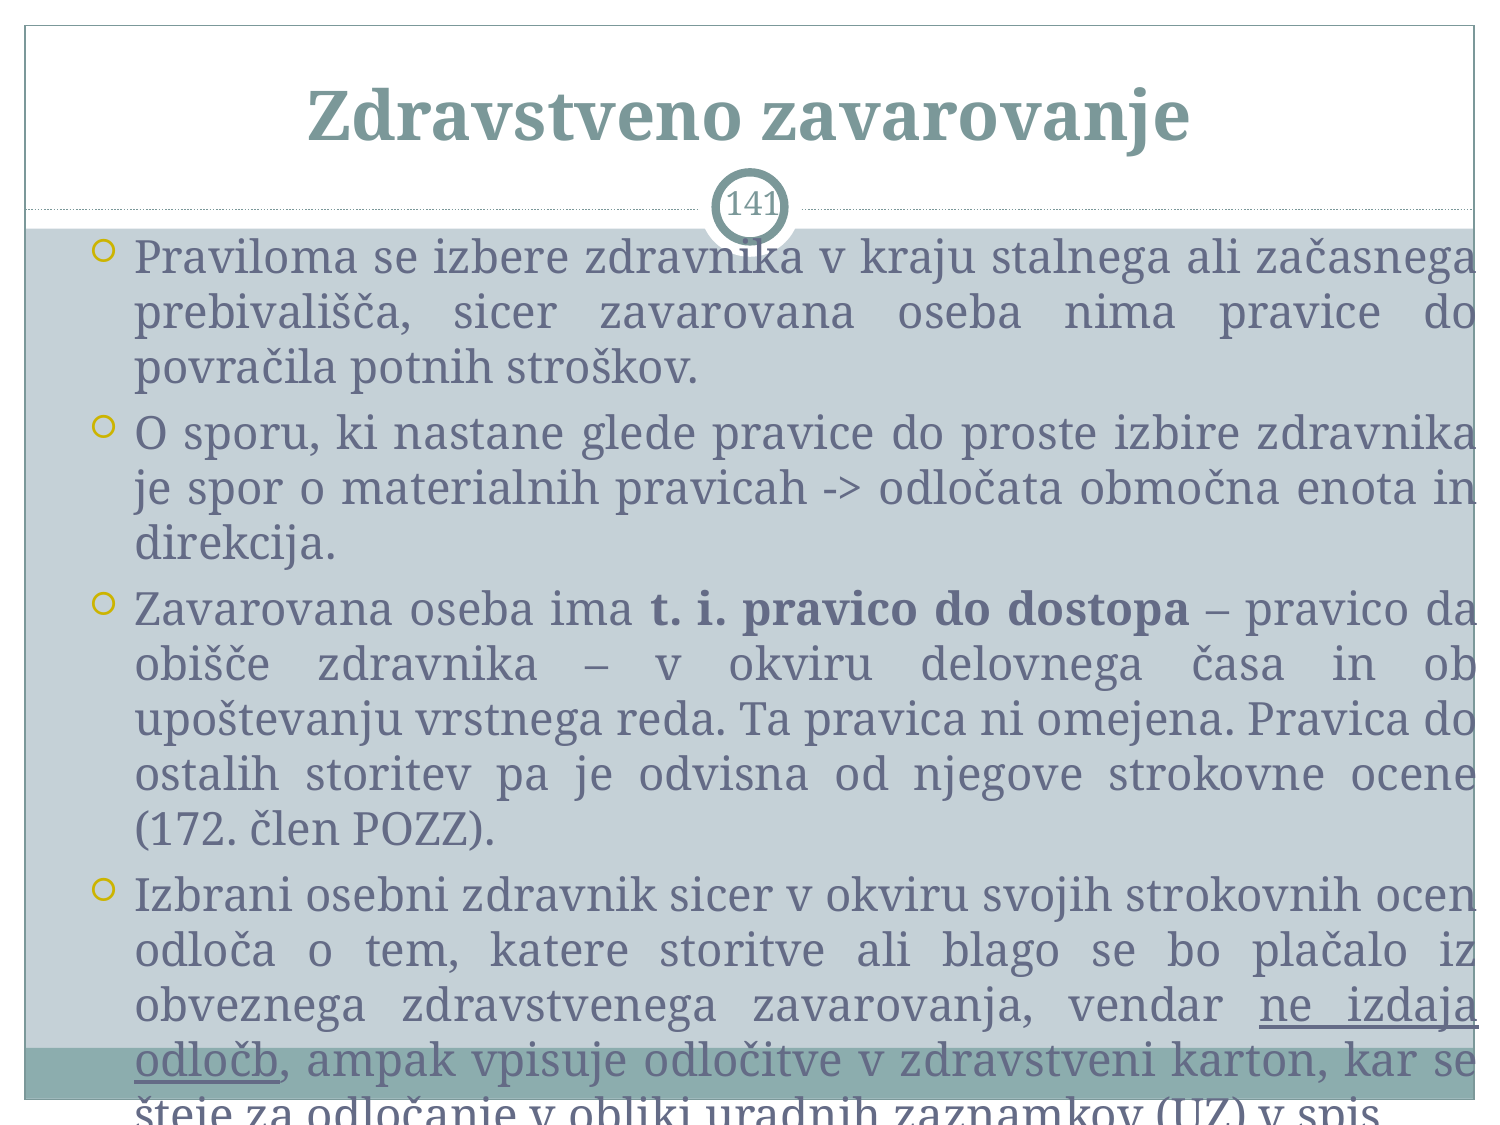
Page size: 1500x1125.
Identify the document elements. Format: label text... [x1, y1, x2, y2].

text_box [715, 168, 791, 241]
list Praviloma se izbere zdravnika v kraju stalnega ali začasnega prebivališča, sicer zavarovana oseba nima pravice do povračila potnih stroškov. O sporu, ki nastane glede pravice do proste izbire zdravnika je spor o materialnih pravicah -> odločata območna enota in direkcija. Zavarovana oseba ima t. i. pravico do dostopa – pravico da obišče zdravnika – v okviru delovnega časa in ob upoštevanju vrstnega reda. Ta pravica ni omejena. Pravica do ostalih storitev pa je odvisna od njegove strokovne ocene (172. člen POZZ). Izbrani osebni zdravnik sicer v okviru svojih strokovnih ocen odloča o tem, katere storitve ali blago se bo plačalo iz obveznega zdravstvenega zavarovanja, vendar ne izdaja odločb, ampak vpisuje odločitve v zdravstveni karton, kar se šteje za odločanje v obliki uradnih zaznamkov (UZ) v spis. [29, 220, 1495, 1040]
title Zdravstveno zavarovanje [49, 37, 1450, 162]
